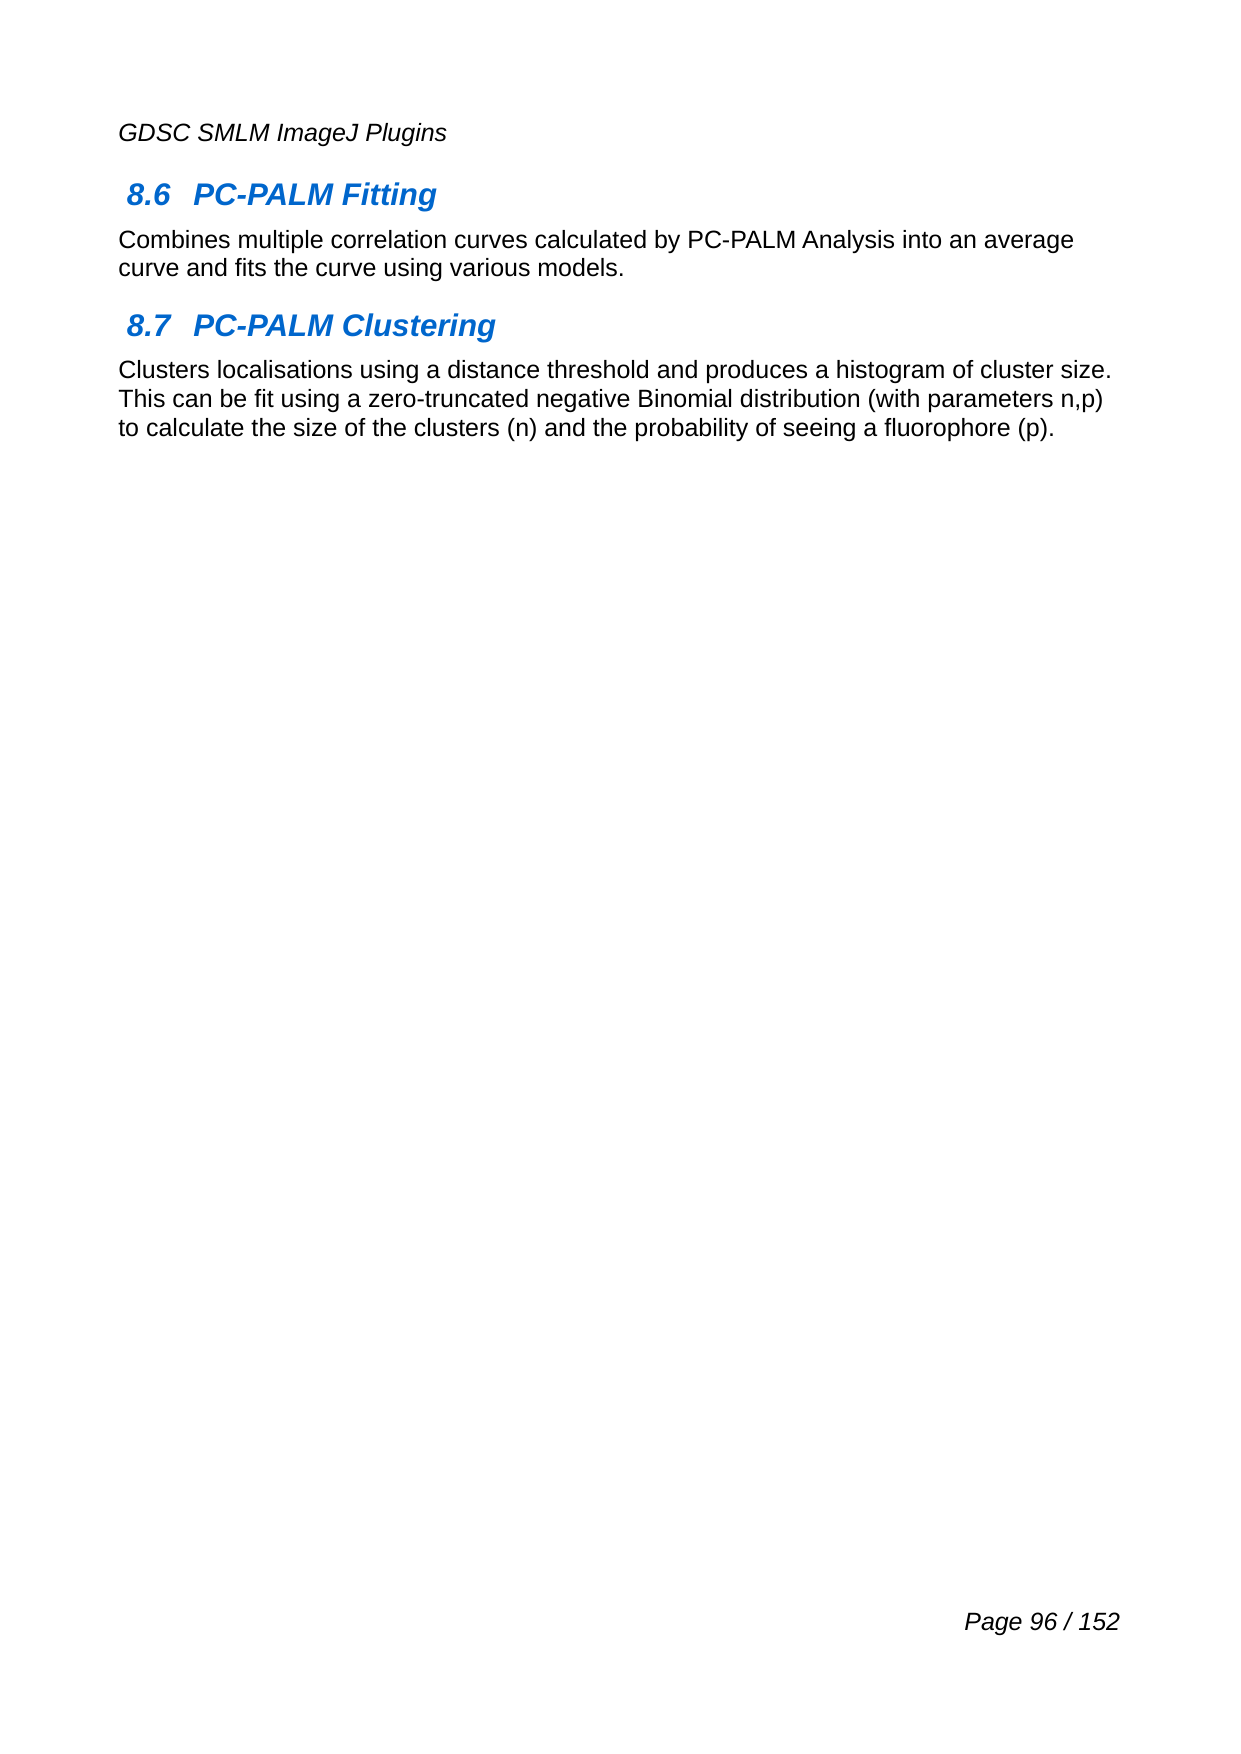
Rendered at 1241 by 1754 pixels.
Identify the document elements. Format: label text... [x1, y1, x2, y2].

subtitle PC-PALM Clustering [118, 307, 1122, 343]
text Combines multiple correlation curves calculated by PC-PALM Analysis into an average curve and fits the curve using various models. [118, 225, 1122, 282]
text Clusters localisations using a distance threshold and produces a histogram of cluster size. This can be fit using a zero-truncated negative Binomial distribution (with parameters n,p) to calculate the size of the clusters (n) and the probability of seeing a fluorophore (p). [118, 355, 1122, 442]
subtitle PC-PALM Fitting [118, 176, 1122, 212]
